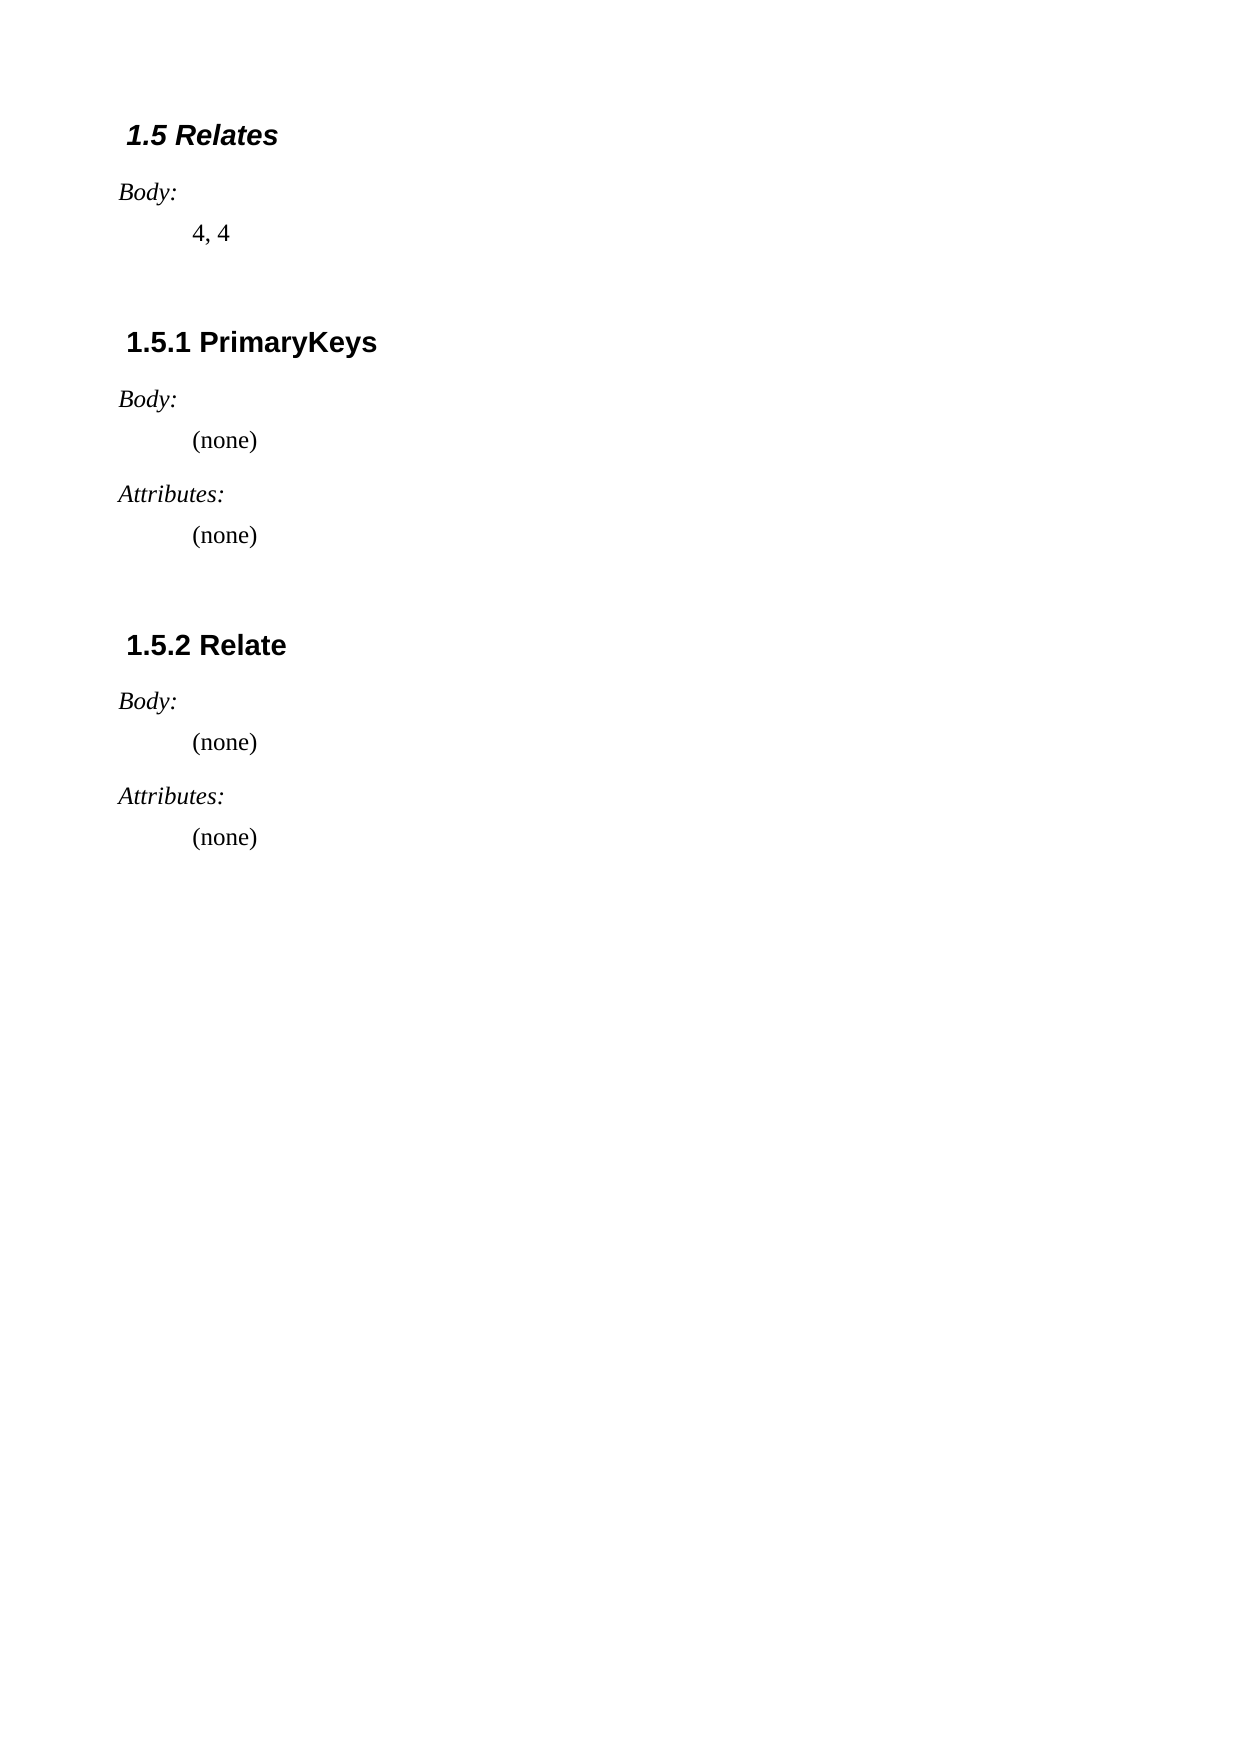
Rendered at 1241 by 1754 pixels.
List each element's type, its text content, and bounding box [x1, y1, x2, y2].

text 4, 4 [118, 218, 1122, 247]
text Body: [118, 177, 1122, 205]
text Body: [118, 686, 1122, 715]
text (none) [118, 727, 1122, 756]
text (none) [118, 822, 1122, 851]
text Attributes: [118, 781, 1122, 810]
subtitle Relates [118, 118, 1122, 152]
subtitle PrimaryKeys [118, 325, 1122, 359]
text Attributes: [118, 479, 1122, 508]
subtitle Relate [118, 628, 1122, 661]
text Body: [118, 384, 1122, 413]
text (none) [118, 520, 1122, 549]
text (none) [118, 425, 1122, 454]
